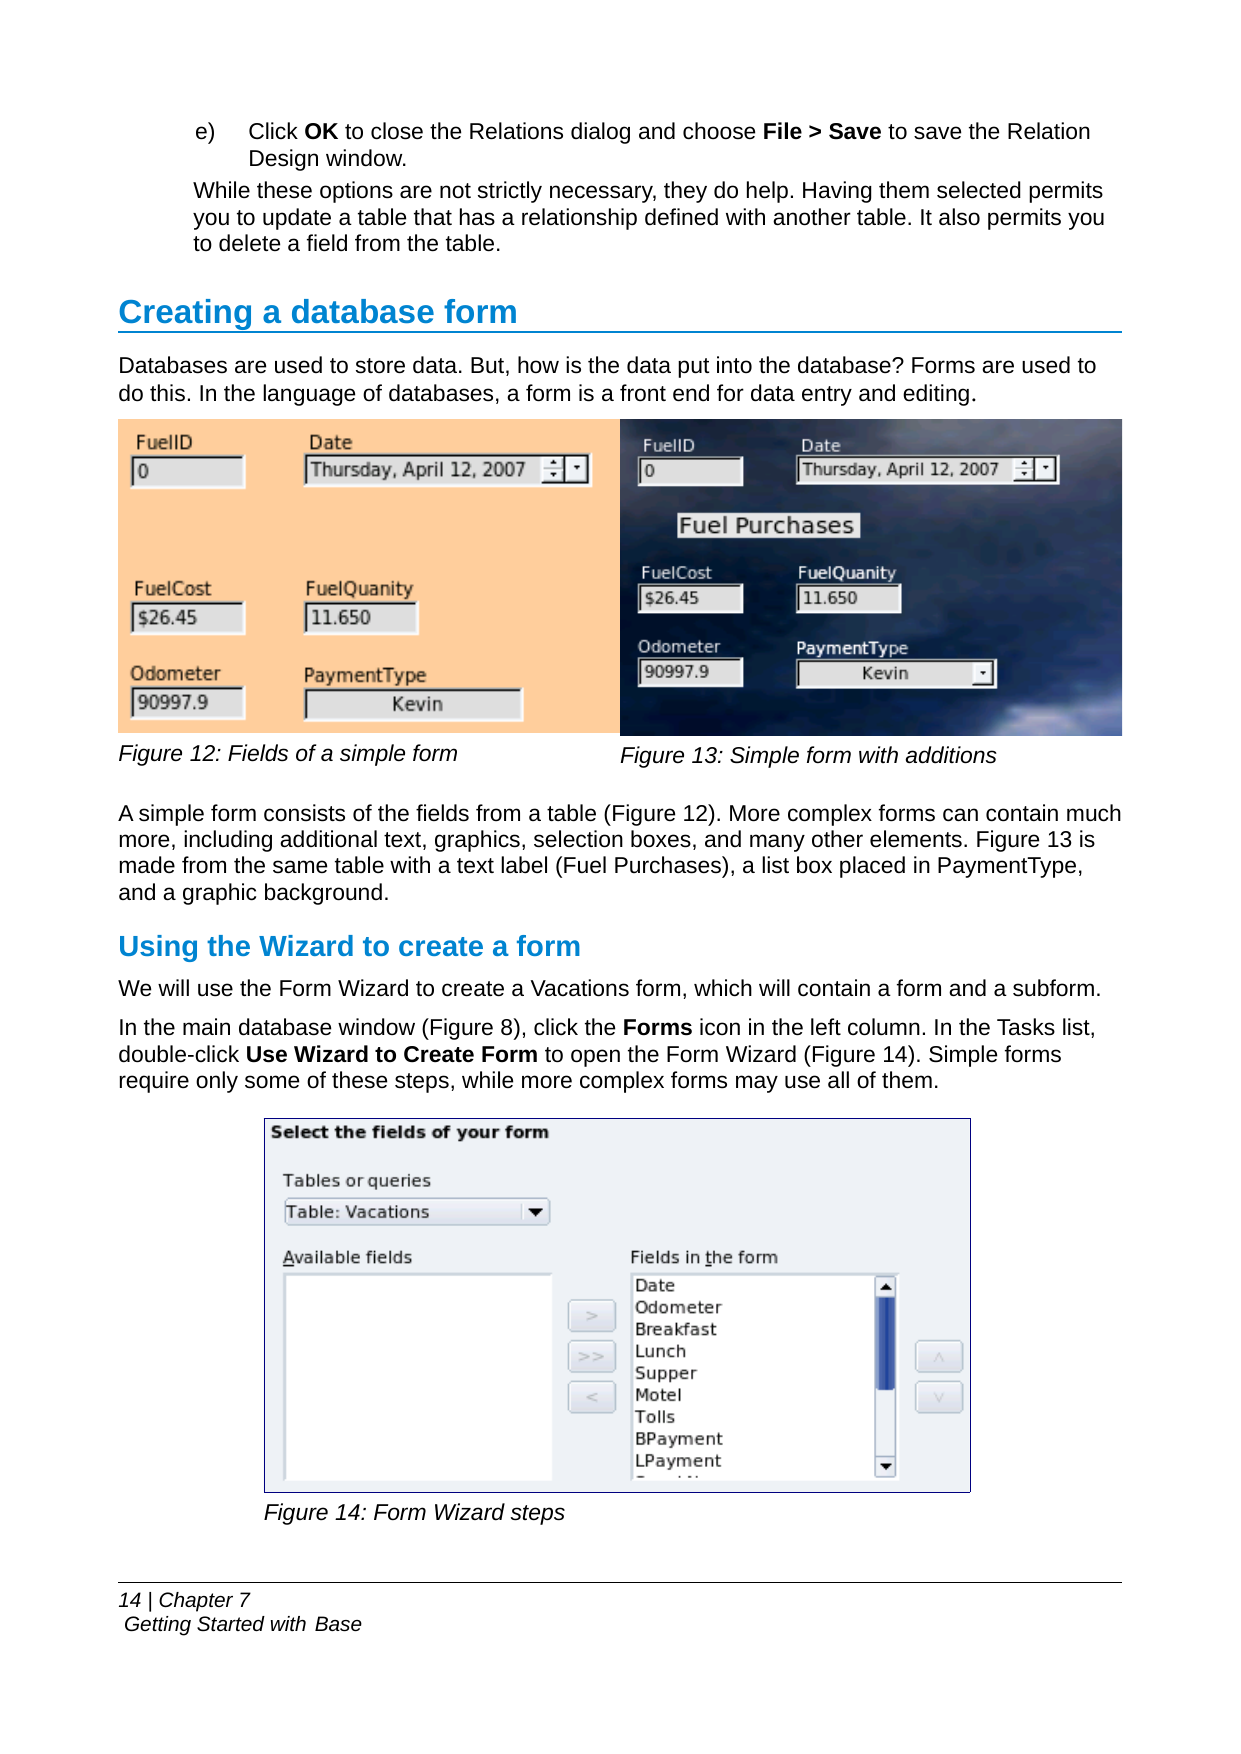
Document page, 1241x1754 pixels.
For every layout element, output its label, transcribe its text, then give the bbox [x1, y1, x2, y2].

text We will use the Form Wizard to create a Vacations form, which will contain a form and a subform. [118, 975, 1122, 1002]
table_header [620, 736, 1122, 800]
list Click OK to close the Relations dialog and choose File > Save to save the Relation Design window. [195, 118, 1122, 171]
table_header [118, 733, 620, 800]
picture [118, 419, 1123, 736]
subtitle Using the Wizard to create a form [118, 929, 1122, 963]
text In the main database window (Figure 164), click the Forms icon in the left column. In the Tasks list, double-click Use Wizard to Create Form to open the Form Wizard (Figure 170). Simple forms require only some of these steps, while more complex forms may use all of them. [118, 1014, 1122, 1093]
text While these options are not strictly necessary, they do help. Having them selected permits you to update a table that has a relationship defined with another table. It also permits you to delete a field from the table. [193, 177, 1122, 256]
text Databases are used to store data. But, how is the data put into the database? Forms are used to do this. In the language of databases, a form is a front end for data entry and editing. [118, 352, 1122, 407]
text Figure 170: Form Wizard steps [263, 1498, 977, 1525]
text A simple form consists of the fields from a table (Figure 168). More complex forms can contain much more, including additional text, graphics, selection boxes, and many other elements. Figure 169 is made from the same table with a text label (Fuel Purchases), a list box placed in PaymentType, and a graphic background. [118, 800, 1122, 905]
subtitle Creating a database form [118, 292, 1122, 331]
picture [265, 1119, 970, 1492]
